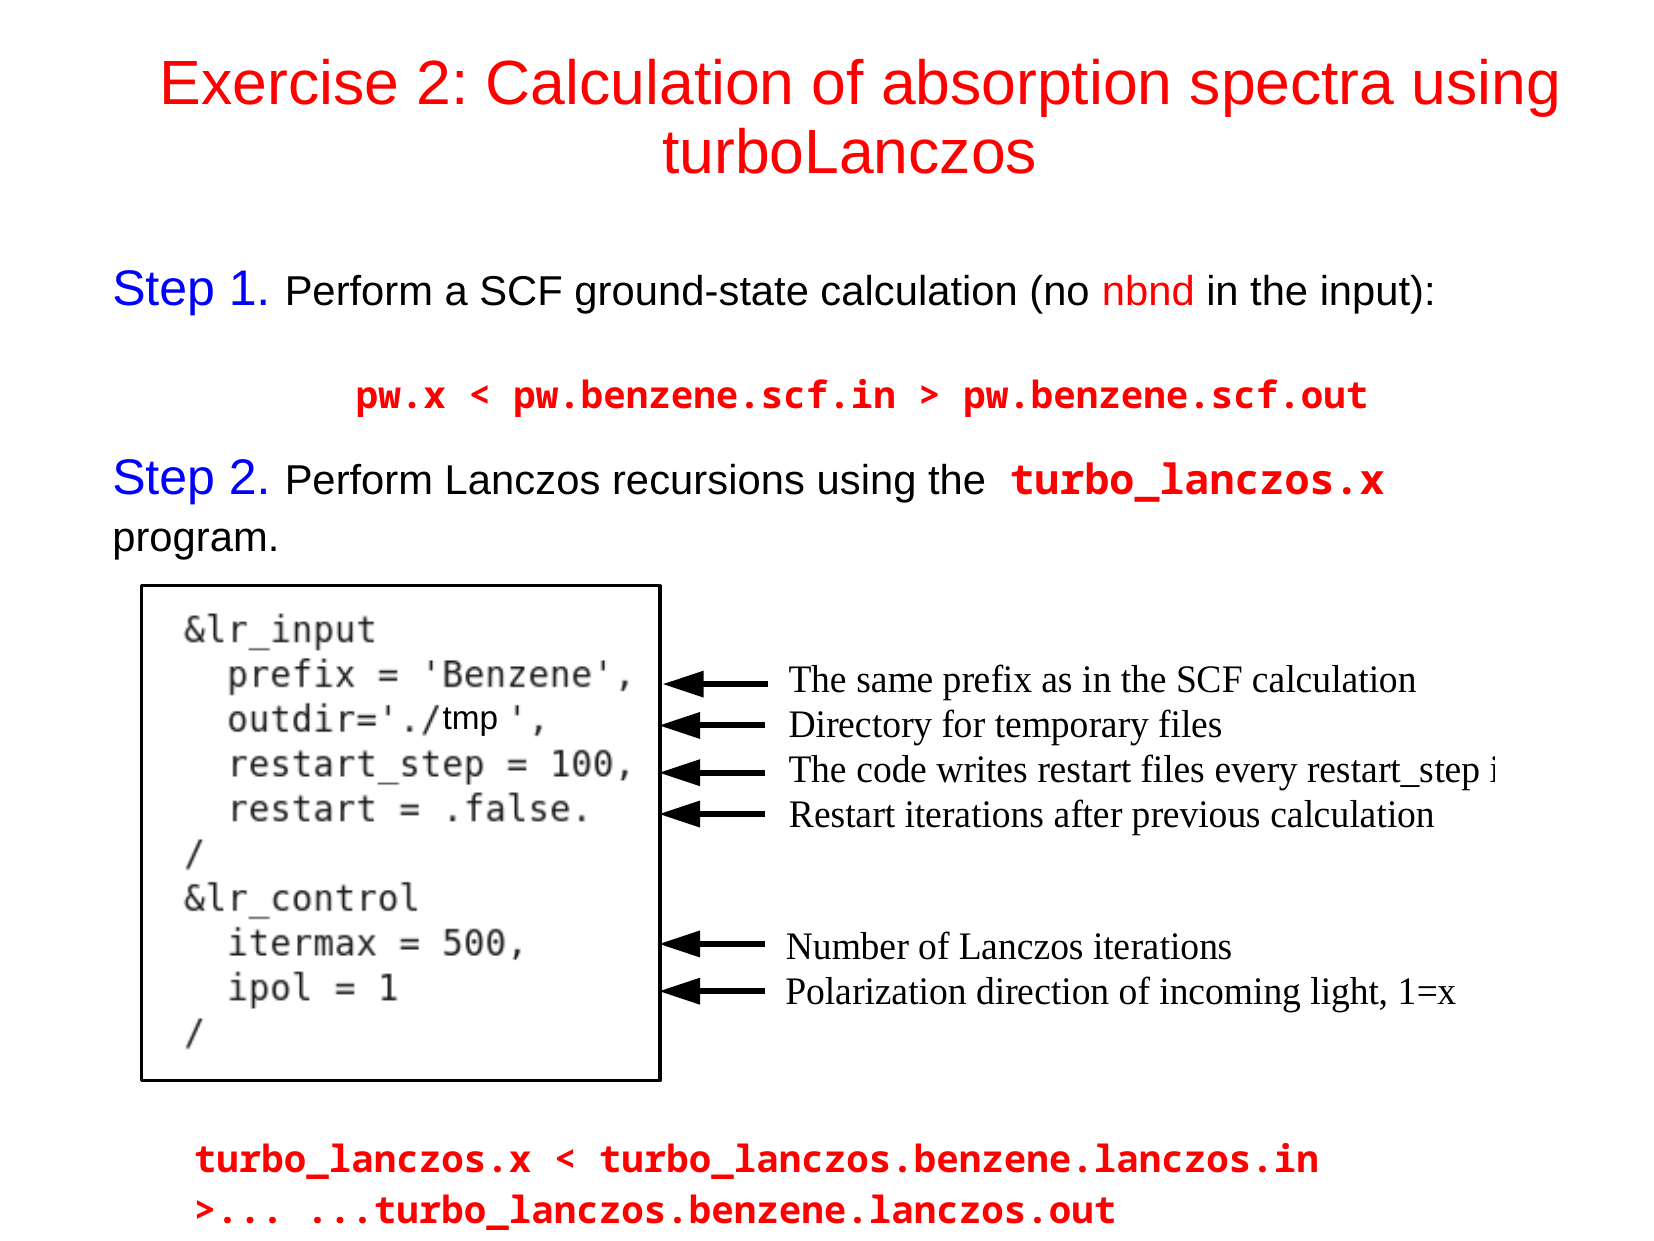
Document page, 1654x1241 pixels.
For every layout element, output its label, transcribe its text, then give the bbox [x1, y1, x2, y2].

picture [167, 604, 648, 1072]
text_box turbo_lanczos.x < turbo_lanczos.benzene.lanczos.in >... ...turbo_lanczos.benzene.lanczos.out [143, 1125, 1569, 1241]
list pw.x < pw.benzene.scf.in > pw.benzene.scf.out [285, 368, 1420, 474]
chart [665, 534, 1495, 1030]
list Step 1. Perform a SCF ground-state calculation (no nbnd in the input): [41, 260, 1530, 391]
list Step 2. Perform Lanczos recursions using the turbo_lanczos.x program. [41, 449, 1576, 580]
text_box tmp [428, 692, 514, 745]
text_box Exercise 2: Calculation of absorption spectra using turboLanczos [15, 33, 1654, 202]
